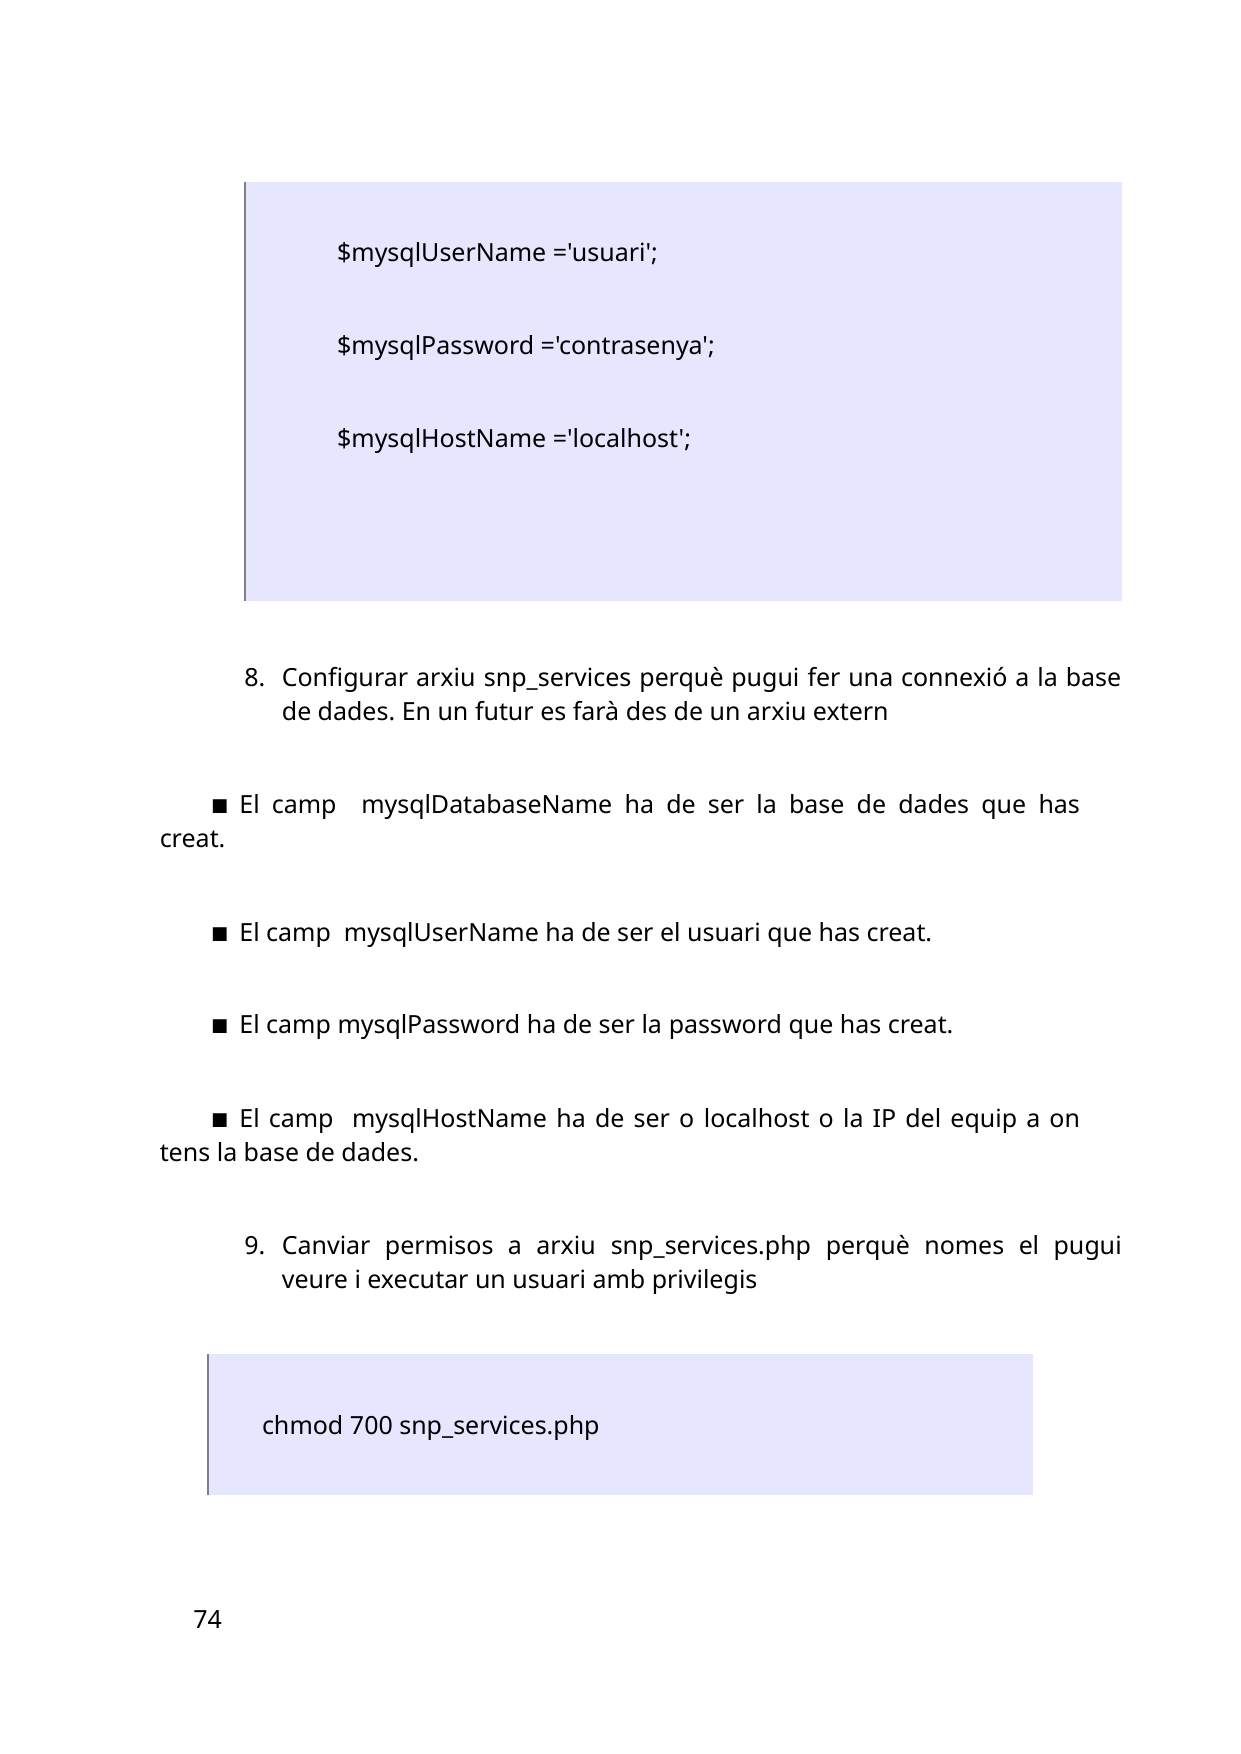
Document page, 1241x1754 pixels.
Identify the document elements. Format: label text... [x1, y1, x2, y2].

list El camp mysqlUserName ha de ser el usuari que has creat. [159, 914, 1081, 948]
text chmod 700 snp_services.php [209, 1354, 1033, 1495]
list Configurar arxiu snp_services perquè pugui fer una connexió a la base de dades. En un futur es farà des de un arxiu extern [244, 660, 1122, 728]
list $mysqlPassword ='contrasenya'; [246, 275, 1122, 362]
list $mysqlUserName ='usuari'; [246, 182, 1122, 269]
list El camp mysqlPassword ha de ser la password que has creat. [159, 1007, 1081, 1041]
list El camp mysqlHostName ha de ser o localhost o la IP del equip a on tens la base de dades. [159, 1100, 1081, 1168]
list $mysqlHostName ='localhost'; [246, 368, 1122, 455]
list El camp mysqlDatabaseName ha de ser la base de dades que has creat. [159, 787, 1081, 855]
list Canviar permisos a arxiu snp_services.php perquè nomes el pugui veure i executar un usuari amb privilegis [244, 1227, 1122, 1295]
